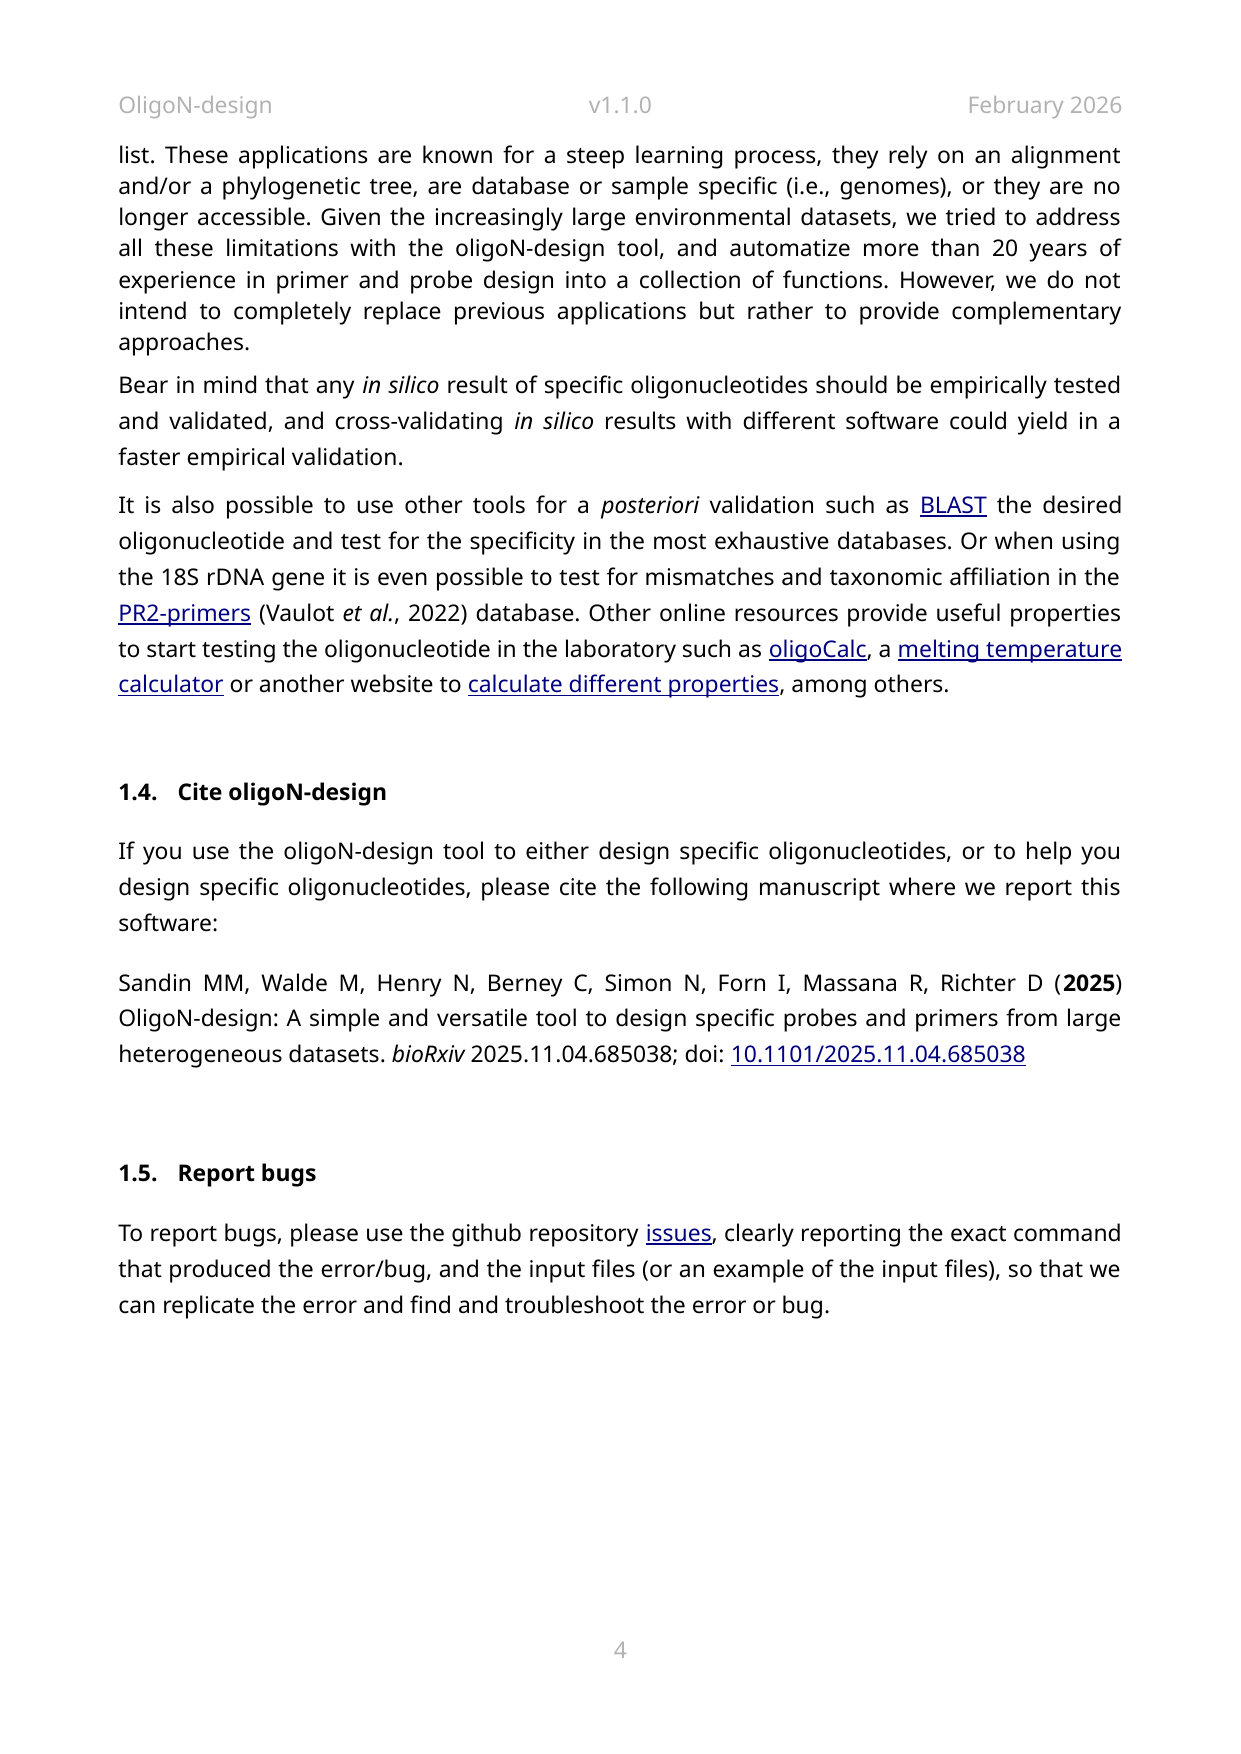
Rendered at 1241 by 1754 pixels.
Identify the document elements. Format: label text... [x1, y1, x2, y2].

text list. These applications are known for a steep learning process, they rely on an alignment and/or a phylogenetic tree, are database or sample specific (i.e., genomes), or they are no longer accessible. Given the increasingly large environmental datasets, we tried to address all these limitations with the oligoN-design tool, and automatize more than 20 years of experience in primer and probe design into a collection of functions. However, we do not intend to completely replace previous applications but rather to provide complementary approaches. [118, 139, 1122, 357]
text Sandin MM, Walde M, Henry N, Berney C, Simon N, Forn I, Massana R, Richter D (2025) OligoN-design: A simple and versatile tool to design specific probes and primers from large heterogeneous datasets. bioRxiv 2025.11.04.685038; doi: 10.1101/2025.11.04.685038 [118, 966, 1122, 1069]
text If you use the oligoN-design tool to either design specific oligonucleotides, or to help you design specific oligonucleotides, please cite the following manuscript where we report this software: [118, 835, 1122, 938]
text Bear in mind that any in silico result of specific oligonucleotides should be empirically tested and validated, and cross-validating in silico results with different software could yield in a faster empirical validation. [118, 369, 1122, 472]
text To report bugs, please use the github repository issues, clearly reporting the exact command that produced the error/bug, and the input files (or an example of the input files), so that we can replicate the error and find and troubleshoot the error or bug. [118, 1217, 1122, 1320]
subtitle Cite oligoN-design [118, 776, 1122, 807]
text It is also possible to use other tools for a posteriori validation such as BLAST the desired oligonucleotide and test for the specificity in the most exhaustive databases. Or when using the 18S rDNA gene it is even possible to test for mismatches and taxonomic affiliation in the PR2-primers (Vaulot et al., 2022) database. Other online resources provide useful properties to start testing the oligonucleotide in the laboratory such as oligoCalc, a melting temperature calculator or another website to calculate different properties, among others. [118, 489, 1122, 700]
subtitle Report bugs [118, 1157, 1122, 1188]
